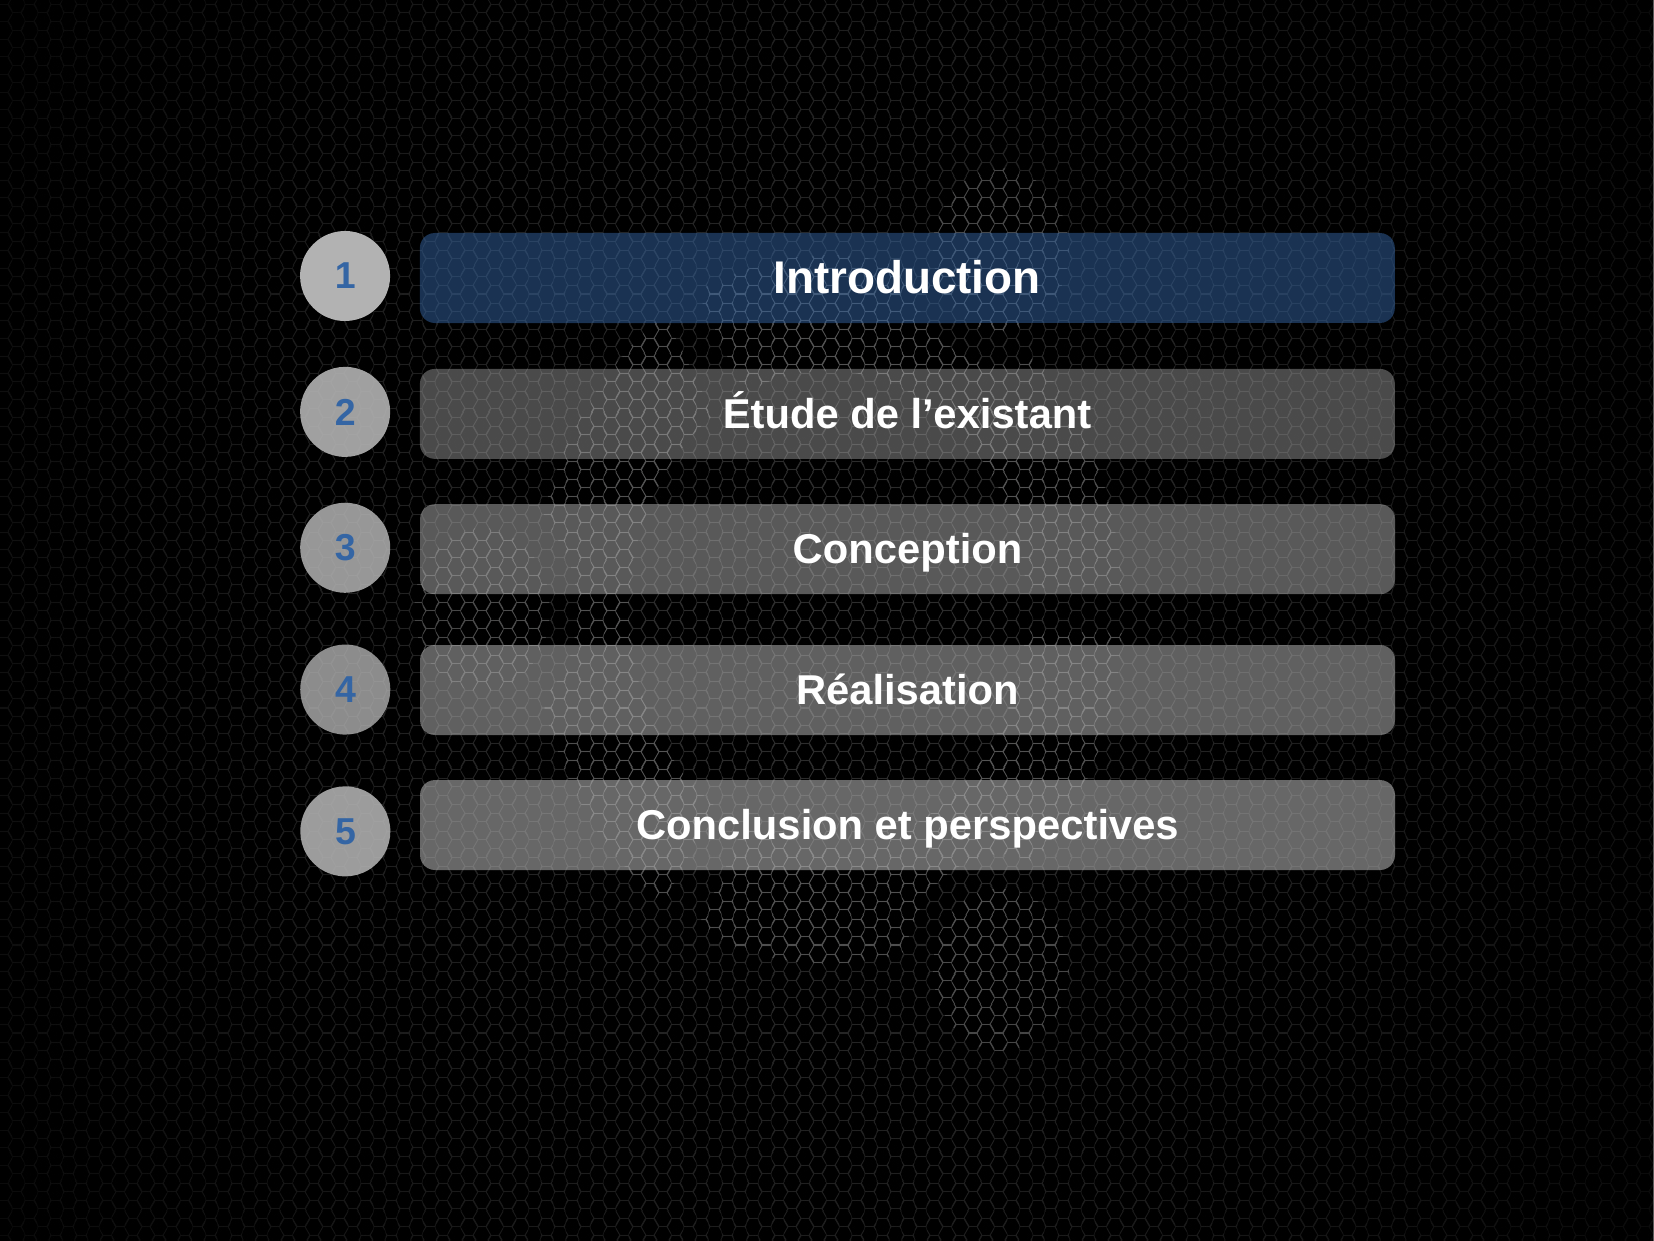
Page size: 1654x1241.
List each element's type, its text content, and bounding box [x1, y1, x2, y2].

text_box Introduction [419, 232, 1395, 324]
text_box Conception [420, 504, 1396, 595]
picture [0, 0, 1654, 1241]
text_box 1 [300, 230, 391, 322]
text_box Réalisation [420, 645, 1396, 736]
text_box Étude de l’existant [419, 368, 1395, 459]
text_box Conclusion et perspectives [420, 780, 1396, 871]
text_box 5 [300, 786, 391, 877]
text_box 4 [300, 644, 391, 735]
text_box 3 [300, 502, 391, 593]
text_box 2 [300, 366, 391, 457]
